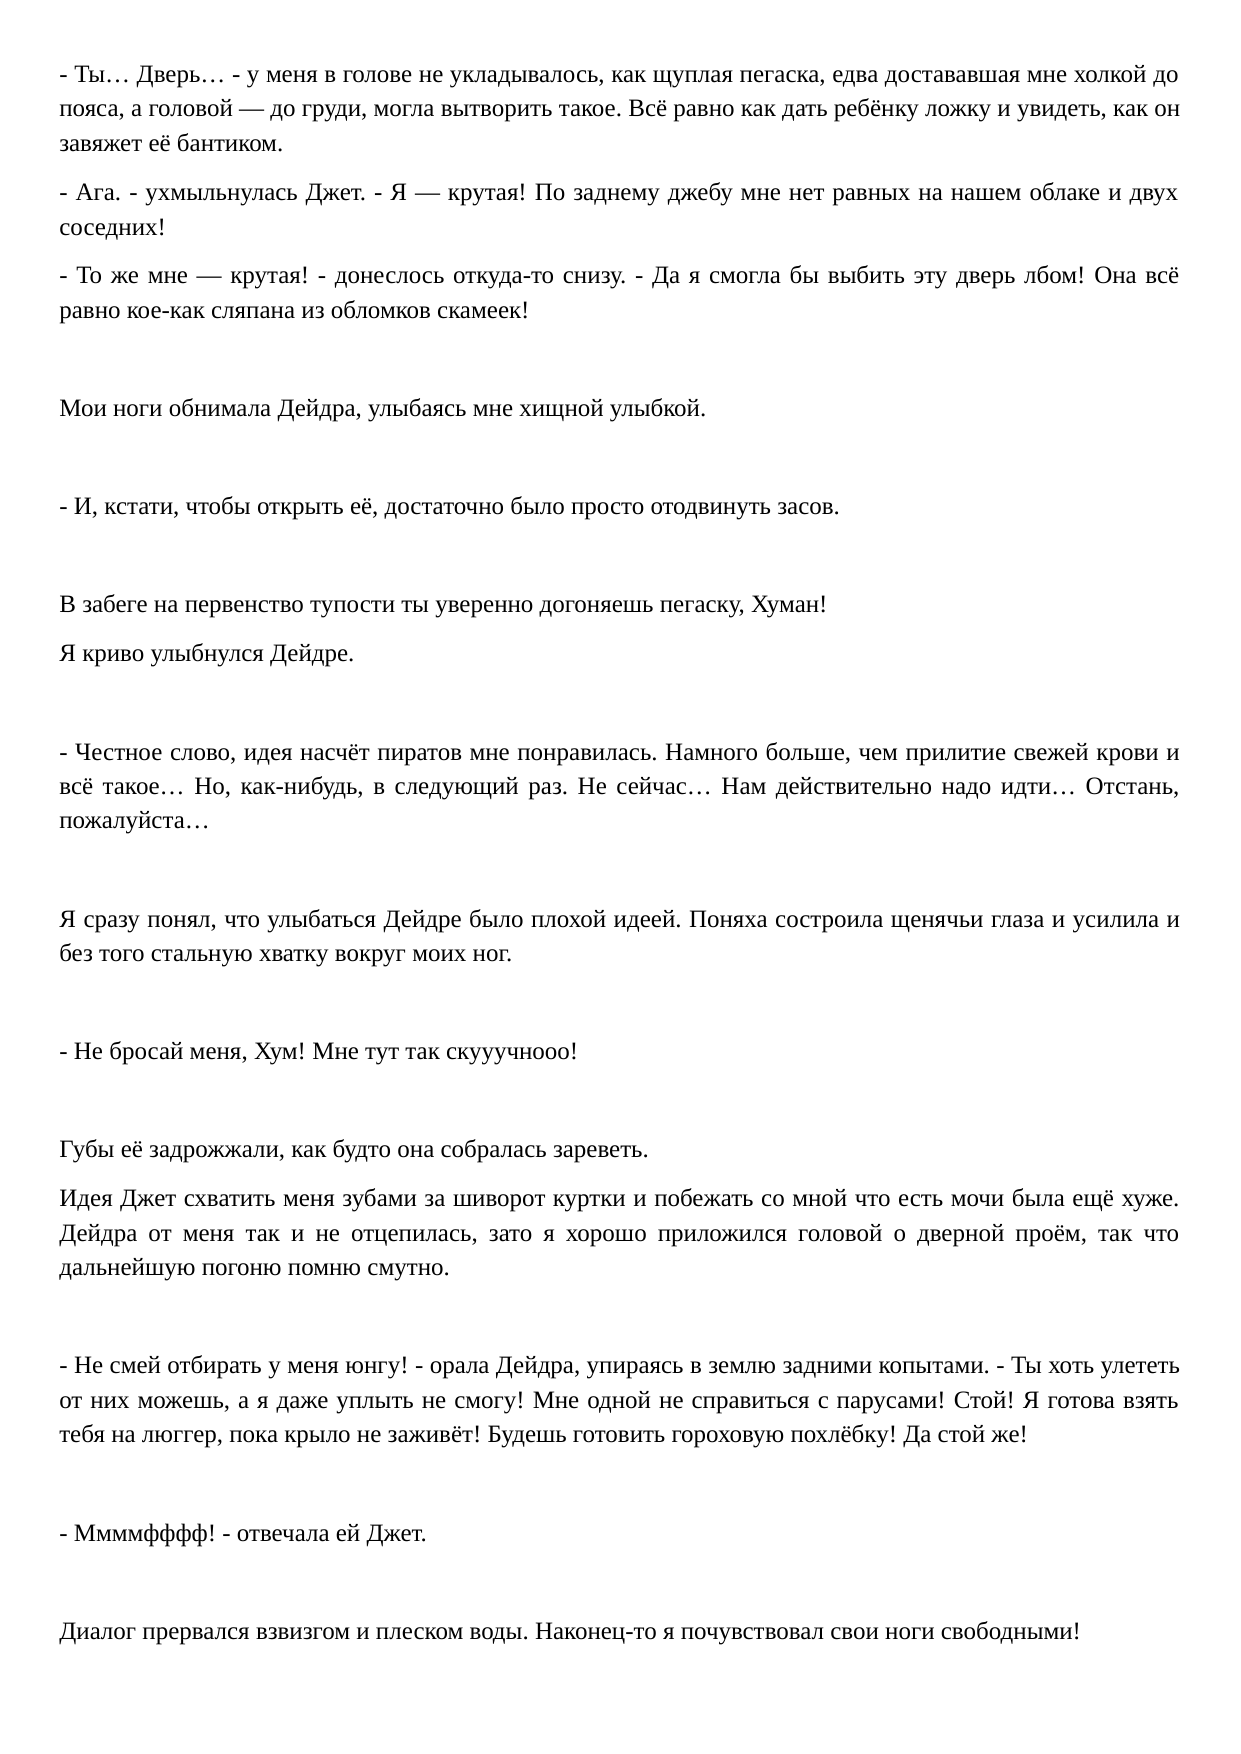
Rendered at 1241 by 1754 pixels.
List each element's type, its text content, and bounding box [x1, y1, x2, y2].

text - Не смей отбирать у меня юнгу! - орала Дейдра, упираясь в землю задними копытами. - Ты хоть улететь от них можешь, а я даже уплыть не смогу! Мне одной не справиться с парусами! Стой! Я готова взять тебя на люггер, пока крыло не заживёт! Будешь готовить гороховую похлёбку! Да стой же! [59, 1351, 1181, 1448]
text Идея Джет схватить меня зубами за шиворот куртки и побежать со мной что есть мочи была ещё хуже. Дейдра от меня так и не отцепилась, зато я хорошо приложился головой о дверной проём, так что дальнейшую погоню помню смутно. [59, 1183, 1181, 1281]
text Я криво улыбнулся Дейдре. [59, 638, 1181, 667]
text - Ты… Дверь… - у меня в голове не укладывалось, как щуплая пегаска, едва достававшая мне холкой до пояса, а головой — до груди, могла вытворить такое. Всё равно как дать ребёнку ложку и увидеть, как он завяжет её бантиком. [59, 59, 1181, 157]
text Диалог прервался взвизгом и плеском воды. Наконец-то я почувствовал свои ноги свободными! [59, 1616, 1181, 1644]
text - Ммммфффф! - отвечала ей Джет. [59, 1518, 1181, 1546]
text Губы её задрожжали, как будто она собралась зареветь. [59, 1134, 1181, 1163]
text В забеге на первенство тупости ты уверенно догоняешь пегаску, Хуман! [59, 589, 1181, 618]
text - Честное слово, идея насчёт пиратов мне понравилась. Намного больше, чем прилитие свежей крови и всё такое… Но, как-нибудь, в следующий раз. Не сейчас… Нам действительно надо идти… Отстань, пожалуйста… [59, 737, 1181, 834]
text - Не бросай меня, Хум! Мне тут так скууучнооо! [59, 1036, 1181, 1065]
text Я сразу понял, что улыбаться Дейдре было плохой идеей. Поняха состроила щенячьи глаза и усилила и без того стальную хватку вокруг моих ног. [59, 904, 1181, 967]
text Мои ноги обнимала Дейдра, улыбаясь мне хищной улыбкой. [59, 393, 1181, 422]
text - И, кстати, чтобы открыть её, достаточно было просто отодвинуть засов. [59, 491, 1181, 520]
text - Ага. - ухмыльнулась Джет. - Я — крутая! По заднему джебу мне нет равных на нашем облаке и двух соседних! [59, 177, 1181, 240]
text - То же мне — крутая! - донеслось откуда-то снизу. - Да я смогла бы выбить эту дверь лбом! Она всё равно кое-как сляпана из обломков скамеек! [59, 261, 1181, 324]
